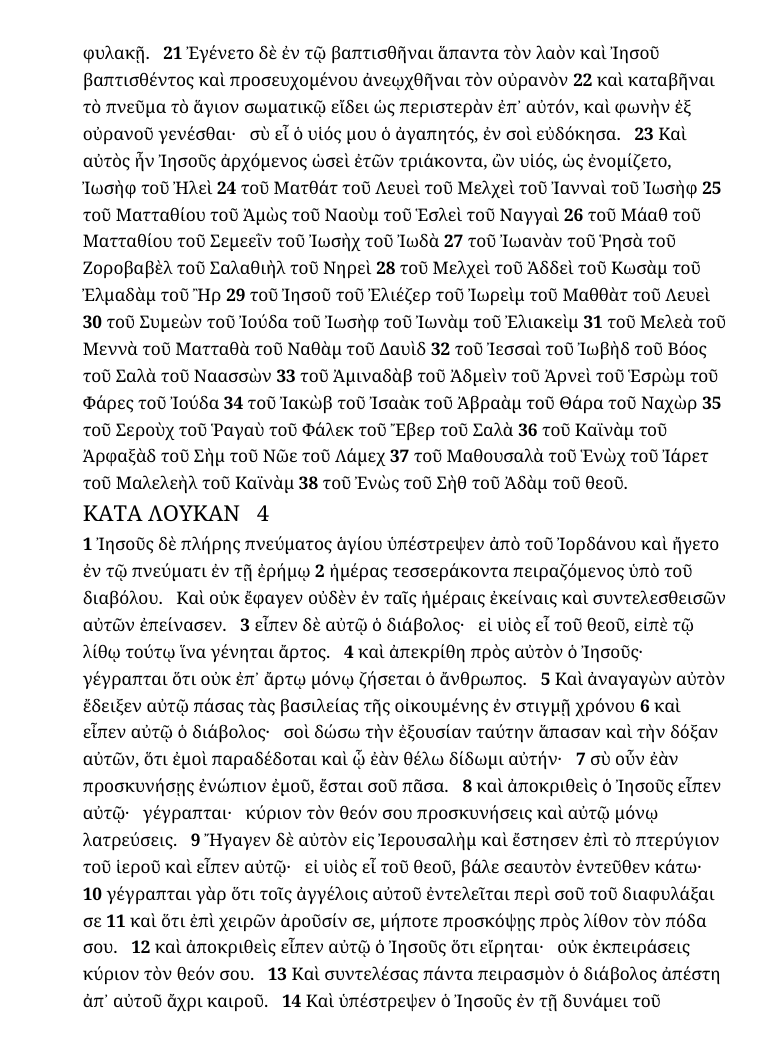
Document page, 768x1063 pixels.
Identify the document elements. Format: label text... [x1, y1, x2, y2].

text ΚΑΤΑ ΛΟΥΚΑΝ 4 [83, 498, 726, 528]
text 1 Ἰησοῦς δὲ πλήρης πνεύματος ἁγίου ὑπέστρεψεν ἀπὸ τοῦ Ἰορδάνου καὶ ἤγετο ἐν τῷ πνεύματι ἐν τῇ ἐρήμῳ 2 ἡμέρας τεσσεράκοντα πειραζόμενος ὑπὸ τοῦ διαβόλου. Καὶ οὐκ ἔφαγεν οὐδὲν ἐν ταῖς ἡμέραις ἐκείναις καὶ συντελεσθεισῶν αὐτῶν ἐπείνασεν. 3 εἶπεν δὲ αὐτῷ ὁ διάβολος· εἰ υἱὸς εἶ τοῦ θεοῦ, εἰπὲ τῷ λίθῳ τούτῳ ἵνα γένηται ἄρτος. 4 καὶ ἀπεκρίθη πρὸς αὐτὸν ὁ Ἰησοῦς· γέγραπται ὅτι οὐκ ἐπ᾽ ἄρτῳ μόνῳ ζήσεται ὁ ἄνθρωπος. 5 Καὶ ἀναγαγὼν αὐτὸν ἔδειξεν αὐτῷ πάσας τὰς βασιλείας τῆς οἰκουμένης ἐν στιγμῇ χρόνου 6 καὶ εἶπεν αὐτῷ ὁ διάβολος· σοὶ δώσω τὴν ἐξουσίαν ταύτην ἅπασαν καὶ τὴν δόξαν αὐτῶν, ὅτι ἐμοὶ παραδέδοται καὶ ᾧ ἐὰν θέλω δίδωμι αὐτήν· 7 σὺ οὖν ἐὰν προσκυνήσῃς ἐνώπιον ἐμοῦ, ἔσται σοῦ πᾶσα. 8 καὶ ἀποκριθεὶς ὁ Ἰησοῦς εἶπεν αὐτῷ· γέγραπται· κύριον τὸν θεόν σου προσκυνήσεις καὶ αὐτῷ μόνῳ λατρεύσεις. 9 Ἤγαγεν δὲ αὐτὸν εἰς Ἰερουσαλὴμ καὶ ἔστησεν ἐπὶ τὸ πτερύγιον τοῦ ἱεροῦ καὶ εἶπεν αὐτῷ· εἰ υἱὸς εἶ τοῦ θεοῦ, βάλε σεαυτὸν ἐντεῦθεν κάτω· 10 γέγραπται γὰρ ὅτι τοῖς ἀγγέλοις αὐτοῦ ἐντελεῖται περὶ σοῦ τοῦ διαφυλάξαι σε 11 καὶ ὅτι ἐπὶ χειρῶν ἀροῦσίν σε, μήποτε προσκόψῃς πρὸς λίθον τὸν πόδα σου. 12 καὶ ἀποκριθεὶς εἶπεν αὐτῷ ὁ Ἰησοῦς ὅτι εἴρηται· οὐκ ἐκπειράσεις κύριον τὸν θεόν σου. 13 Καὶ συντελέσας πάντα πειρασμὸν ὁ διάβολος ἀπέστη ἀπ᾽ αὐτοῦ ἄχρι καιροῦ. 14 Καὶ ὑπέστρεψεν ὁ Ἰησοῦς ἐν τῇ δυνάμει τοῦ [83, 532, 726, 1013]
text φυλακῇ. 21 Ἐγένετο δὲ ἐν τῷ βαπτισθῆναι ἅπαντα τὸν λαὸν καὶ Ἰησοῦ βαπτισθέντος καὶ προσευχομένου ἀνεῳχθῆναι τὸν οὐρανὸν 22 καὶ καταβῆναι τὸ πνεῦμα τὸ ἅγιον σωματικῷ εἴδει ὡς περιστερὰν ἐπ᾽ αὐτόν, καὶ φωνὴν ἐξ οὐρανοῦ γενέσθαι· σὺ εἶ ὁ υἱός μου ὁ ἀγαπητός, ἐν σοὶ εὐδόκησα. 23 Καὶ αὐτὸς ἦν Ἰησοῦς ἀρχόμενος ὡσεὶ ἐτῶν τριάκοντα, ὢν υἱός, ὡς ἐνομίζετο, Ἰωσὴφ τοῦ Ἠλεὶ 24 τοῦ Ματθάτ τοῦ Λευεὶ τοῦ Μελχεὶ τοῦ Ἰανναὶ τοῦ Ἰωσὴφ 25 τοῦ Ματταθίου τοῦ Ἀμὼς τοῦ Ναοὺμ τοῦ Ἑσλεὶ τοῦ Ναγγαὶ 26 τοῦ Μάαθ τοῦ Ματταθίου τοῦ Σεμεεῒν τοῦ Ἰωσὴχ τοῦ Ἰωδὰ 27 τοῦ Ἰωανὰν τοῦ Ῥησὰ τοῦ Ζοροβαβὲλ τοῦ Σαλαθιὴλ τοῦ Νηρεὶ 28 τοῦ Μελχεὶ τοῦ Ἀδδεὶ τοῦ Κωσὰμ τοῦ Ἐλμαδὰμ τοῦ Ἢρ 29 τοῦ Ἰησοῦ τοῦ Ἐλιέζερ τοῦ Ἰωρεὶμ τοῦ Μαθθὰτ τοῦ Λευεὶ 30 τοῦ Συμεὼν τοῦ Ἰούδα τοῦ Ἰωσὴφ τοῦ Ἰωνὰμ τοῦ Ἐλιακεὶμ 31 τοῦ Μελεὰ τοῦ Μεννὰ τοῦ Ματταθὰ τοῦ Ναθὰμ τοῦ Δαυὶδ 32 τοῦ Ἰεσσαὶ τοῦ Ἰωβὴδ τοῦ Βόος τοῦ Σαλὰ τοῦ Ναασσὼν 33 τοῦ Ἀμιναδὰβ τοῦ Ἀδμεὶν τοῦ Ἀρνεὶ τοῦ Ἑσρὼμ τοῦ Φάρες τοῦ Ἰούδα 34 τοῦ Ἰακὼβ τοῦ Ἰσαὰκ τοῦ Ἀβραὰμ τοῦ Θάρα τοῦ Ναχὼρ 35 τοῦ Σεροὺχ τοῦ Ῥαγαὺ τοῦ Φάλεκ τοῦ Ἔβερ τοῦ Σαλὰ 36 τοῦ Καϊνὰμ τοῦ Ἀρφαξὰδ τοῦ Σὴμ τοῦ Νῶε τοῦ Λάμεχ 37 τοῦ Μαθουσαλὰ τοῦ Ἑνὼχ τοῦ Ἰάρετ τοῦ Μαλελεὴλ τοῦ Καϊνὰμ 38 τοῦ Ἐνὼς τοῦ Σὴθ τοῦ Ἀδὰμ τοῦ θεοῦ. [83, 41, 726, 495]
